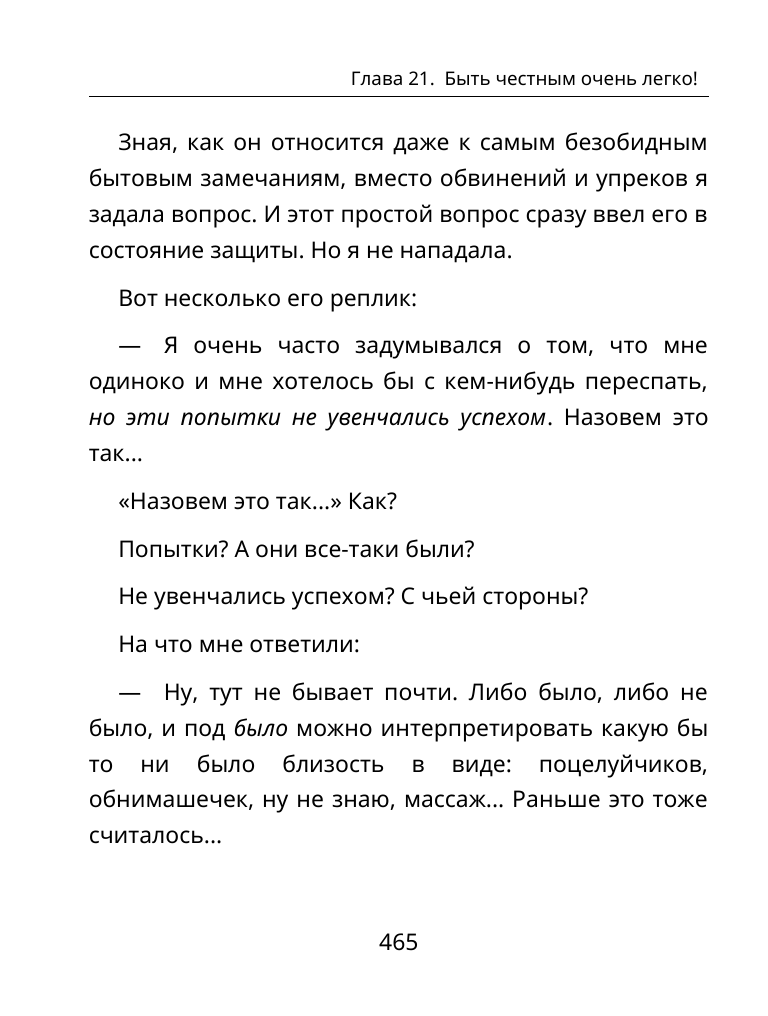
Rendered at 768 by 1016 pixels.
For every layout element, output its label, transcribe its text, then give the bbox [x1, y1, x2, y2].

text «Назовем это так...» Как? [88, 485, 709, 516]
text Вот несколько его реплик: [88, 282, 709, 313]
text Зная, как он относится даже к самым безобидным бытовым замечаниям, вместо обвинений и упреков я задала вопрос. И этот простой вопрос сразу ввел его в состояние защиты. Но я не нападала. [88, 126, 709, 265]
list Ну, тут не бывает почти. Либо было, либо не было, и под было можно интерпретировать какую бы то ни было близость в виде: поцелуйчиков, обнимашечек, ну не знаю, массаж... Раньше это тоже считалось... [88, 676, 709, 851]
list Я очень часто задумывался о том, что мне одиноко и мне хотелось бы с кем-нибудь переспать, но эти попытки не увенчались успехом. Назовем это так... [88, 329, 709, 468]
text Не увенчались успехом? С чьей стороны? [88, 580, 709, 611]
text На что мне ответили: [88, 628, 709, 659]
text Попытки? А они все-таки были? [88, 532, 709, 564]
